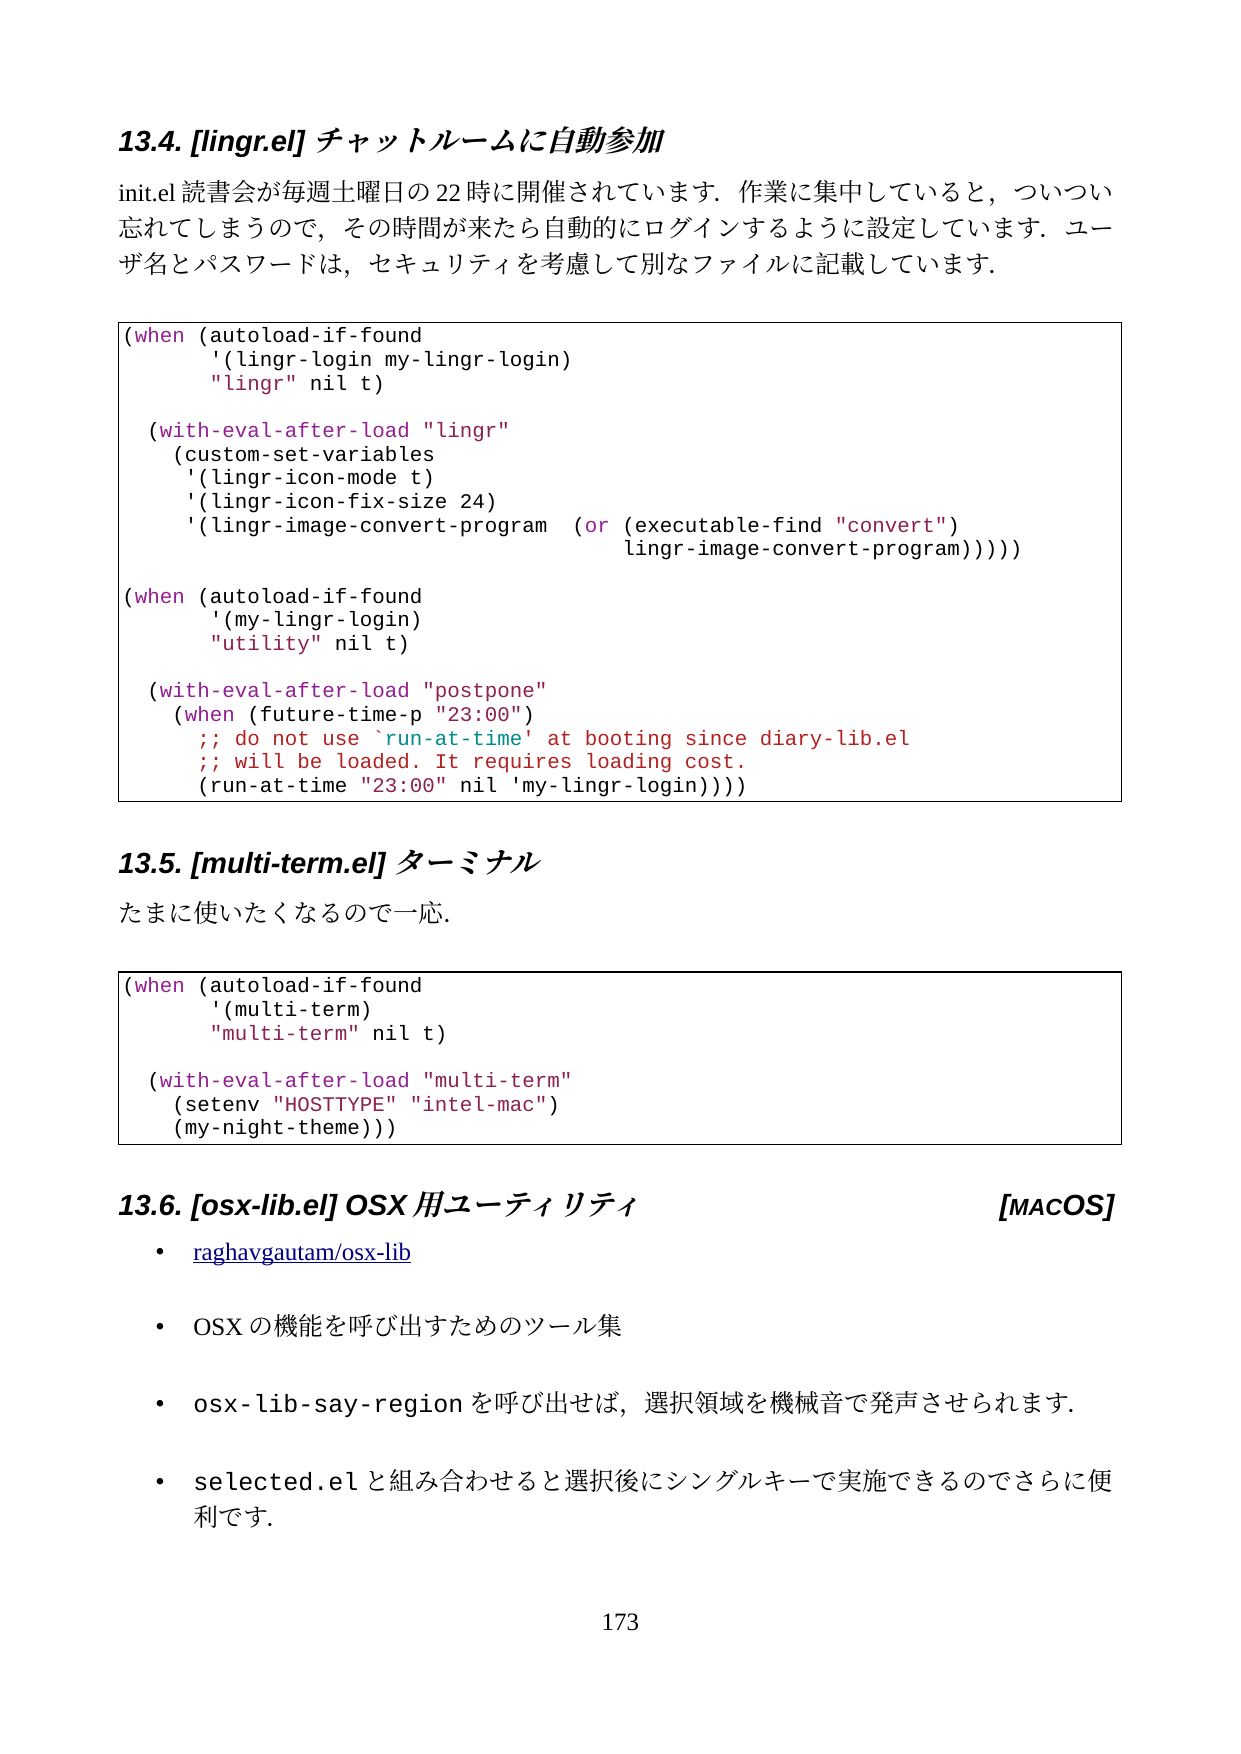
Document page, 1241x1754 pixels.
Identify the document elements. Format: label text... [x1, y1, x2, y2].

subtitle [lingr.el] チャットルームに自動参加 [118, 118, 1122, 160]
text (my-night-theme))) [119, 1113, 1121, 1144]
text (when (autoload-if-found [119, 582, 1121, 605]
text (when (autoload-if-found [119, 323, 1121, 345]
text (with-eval-after-load "multi-term" [119, 1066, 1121, 1089]
text (with-eval-after-load "postpone" [119, 676, 1121, 700]
text init.el読書会が毎週土曜日の22時に開催されています．作業に集中していると，ついつい忘れてしまうので，その時間が来たら自動的にログインするように設定しています．ユーザ名とパスワードは，セキュリティを考慮して別なファイルに記載しています． [118, 172, 1122, 309]
text (run-at-time "23:00" nil 'my-lingr-login)))) [119, 771, 1121, 801]
text (when (autoload-if-found [119, 973, 1121, 995]
text たまに使いたくなるので一応． [118, 894, 1122, 959]
list selected.el と組み合わせると選択後にシングルキーで実施できるのでさらに便利です． [156, 1461, 1122, 1562]
text (when (future-time-p "23:00") [119, 700, 1121, 723]
text '(lingr-icon-fix-size 24) [119, 487, 1121, 511]
list raghavgautam/osx-lib [156, 1237, 1122, 1294]
text '(lingr-login my-lingr-login) [119, 345, 1121, 369]
subtitle [multi-term.el] ターミナル [118, 840, 1122, 882]
text lingr-image-convert-program))))) [119, 534, 1121, 558]
text "lingr" nil t) [119, 369, 1121, 392]
text '(lingr-image-convert-program (or (executable-find "convert") [119, 511, 1121, 534]
text '(multi-term) [119, 995, 1121, 1019]
text '(my-lingr-login) [119, 605, 1121, 629]
text (custom-set-variables [119, 440, 1121, 463]
text "multi-term" nil t) [119, 1019, 1121, 1042]
list OSXの機能を呼び出すためのツール集 [156, 1307, 1122, 1371]
text (with-eval-after-load "lingr" [119, 416, 1121, 440]
text ;; do not use `run-at-time' at booting since diary-lib.el [119, 723, 1121, 747]
text '(lingr-icon-mode t) [119, 463, 1121, 487]
text ;; will be loaded. It requires loading cost. [119, 747, 1121, 771]
text (setenv "HOSTTYPE" "intel-mac") [119, 1089, 1121, 1113]
text "utility" nil t) [119, 629, 1121, 653]
list osx-lib-say-region を呼び出せば，選択領域を機械音で発声させられます． [156, 1384, 1122, 1449]
subtitle [osx-lib.el] OSX用ユーティリティ [macOS] [118, 1182, 1122, 1224]
